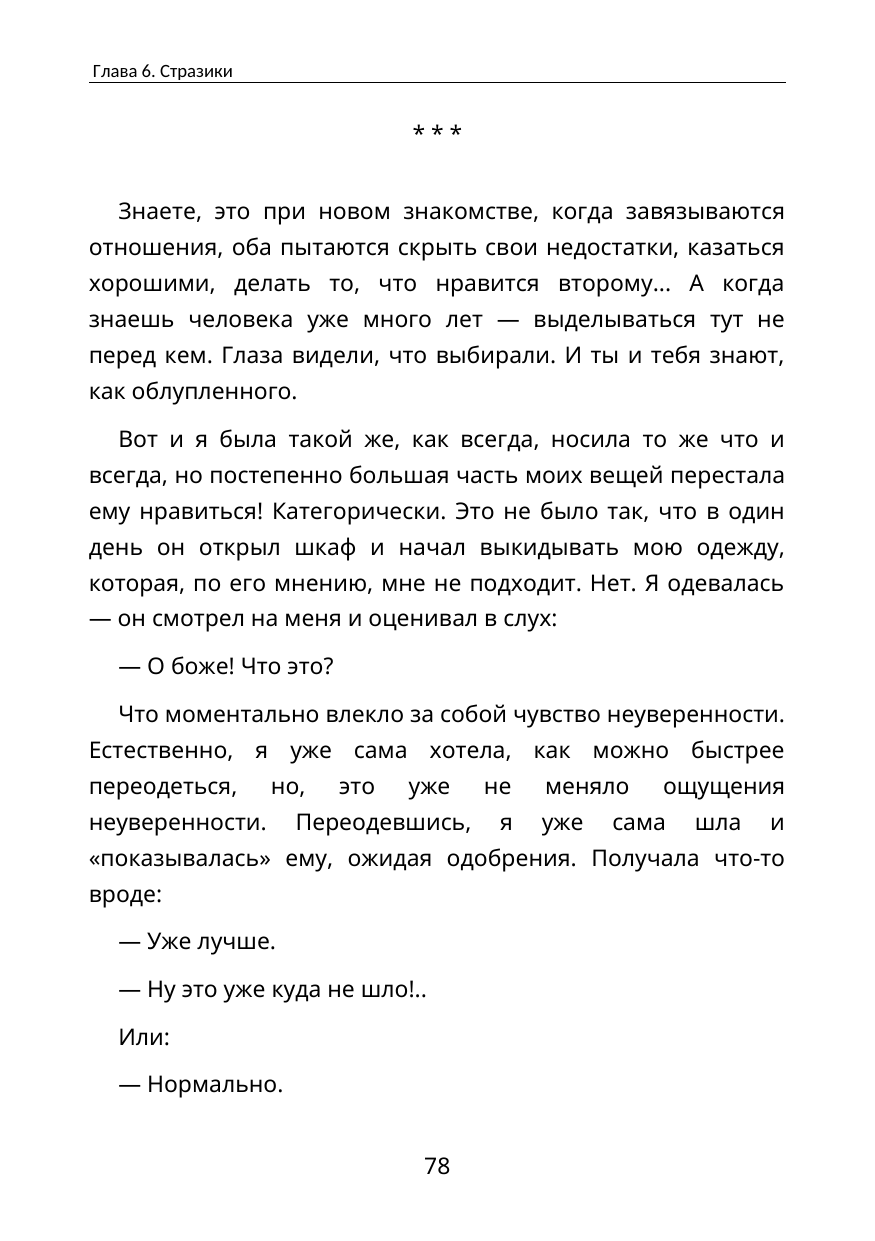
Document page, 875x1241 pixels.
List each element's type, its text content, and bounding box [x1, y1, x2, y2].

text — О боже! Что это? [88, 650, 786, 681]
text — Ну это уже куда не шло!.. [88, 973, 786, 1004]
text — Уже лучше. [88, 925, 786, 956]
text — Нормально. [88, 1068, 786, 1099]
text Или: [88, 1021, 786, 1052]
subtitle * * * [88, 118, 786, 149]
text Вот и я была такой же, как всегда, носила то же что и всегда, но постепенно большая часть моих вещей перестала ему нравиться! Категорически. Это не было так, что в один день он открыл шкаф и начал выкидывать мою одежду, которая, по его мнению, мне не подходит. Нет. Я одевалась — он смотрел на меня и оценивал в слух: [88, 423, 786, 634]
text Знаете, это при новом знакомстве, когда завязываются отношения, оба пытаются скрыть свои недостатки, казаться хорошими, делать то, что нравится второму... А когда знаешь человека уже много лет — выделываться тут не перед кем. Глаза видели, что выбирали. И ты и тебя знают, как облупленного. [88, 195, 786, 406]
text Что моментально влекло за собой чувство неуверенности. Естественно, я уже сама хотела, как можно быстрее переодеться, но, это уже не меняло ощущения неуверенности. Переодевшись, я уже сама шла и «показывалась» ему, ожидая одобрения. Получала что-то вроде: [88, 698, 786, 909]
